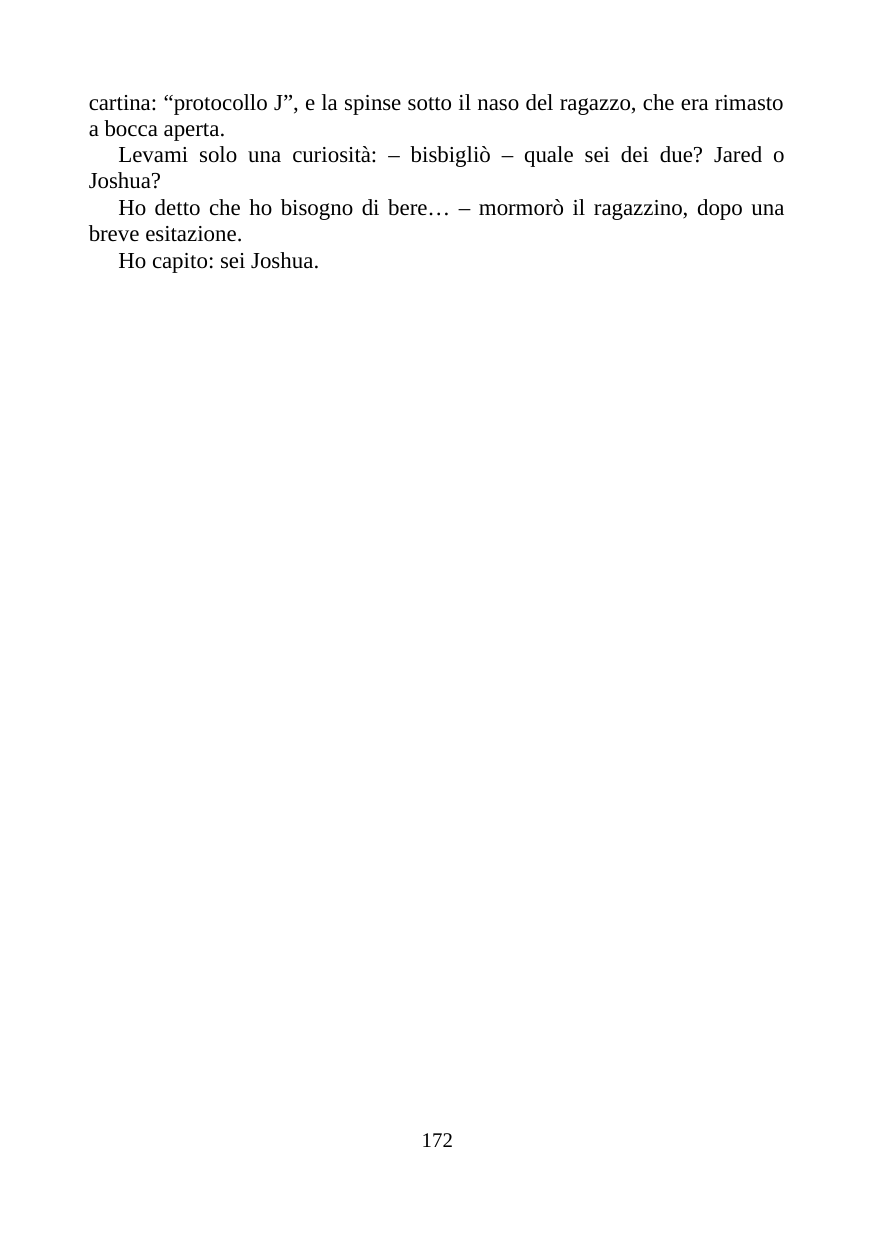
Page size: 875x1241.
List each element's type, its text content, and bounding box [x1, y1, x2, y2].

text Ho capito: sei Joshua. [88, 247, 786, 273]
text Levami solo una curiosità: – bisbigliò – quale sei dei due? Jared o Joshua? [88, 141, 786, 194]
text Ho detto che ho bisogno di bere… – mormorò il ragazzino, dopo una breve esitazione. [88, 194, 786, 247]
text cartina: “protocollo J”, e la spinse sotto il naso del ragazzo, che era rimasto a bocca aperta. [88, 88, 786, 141]
